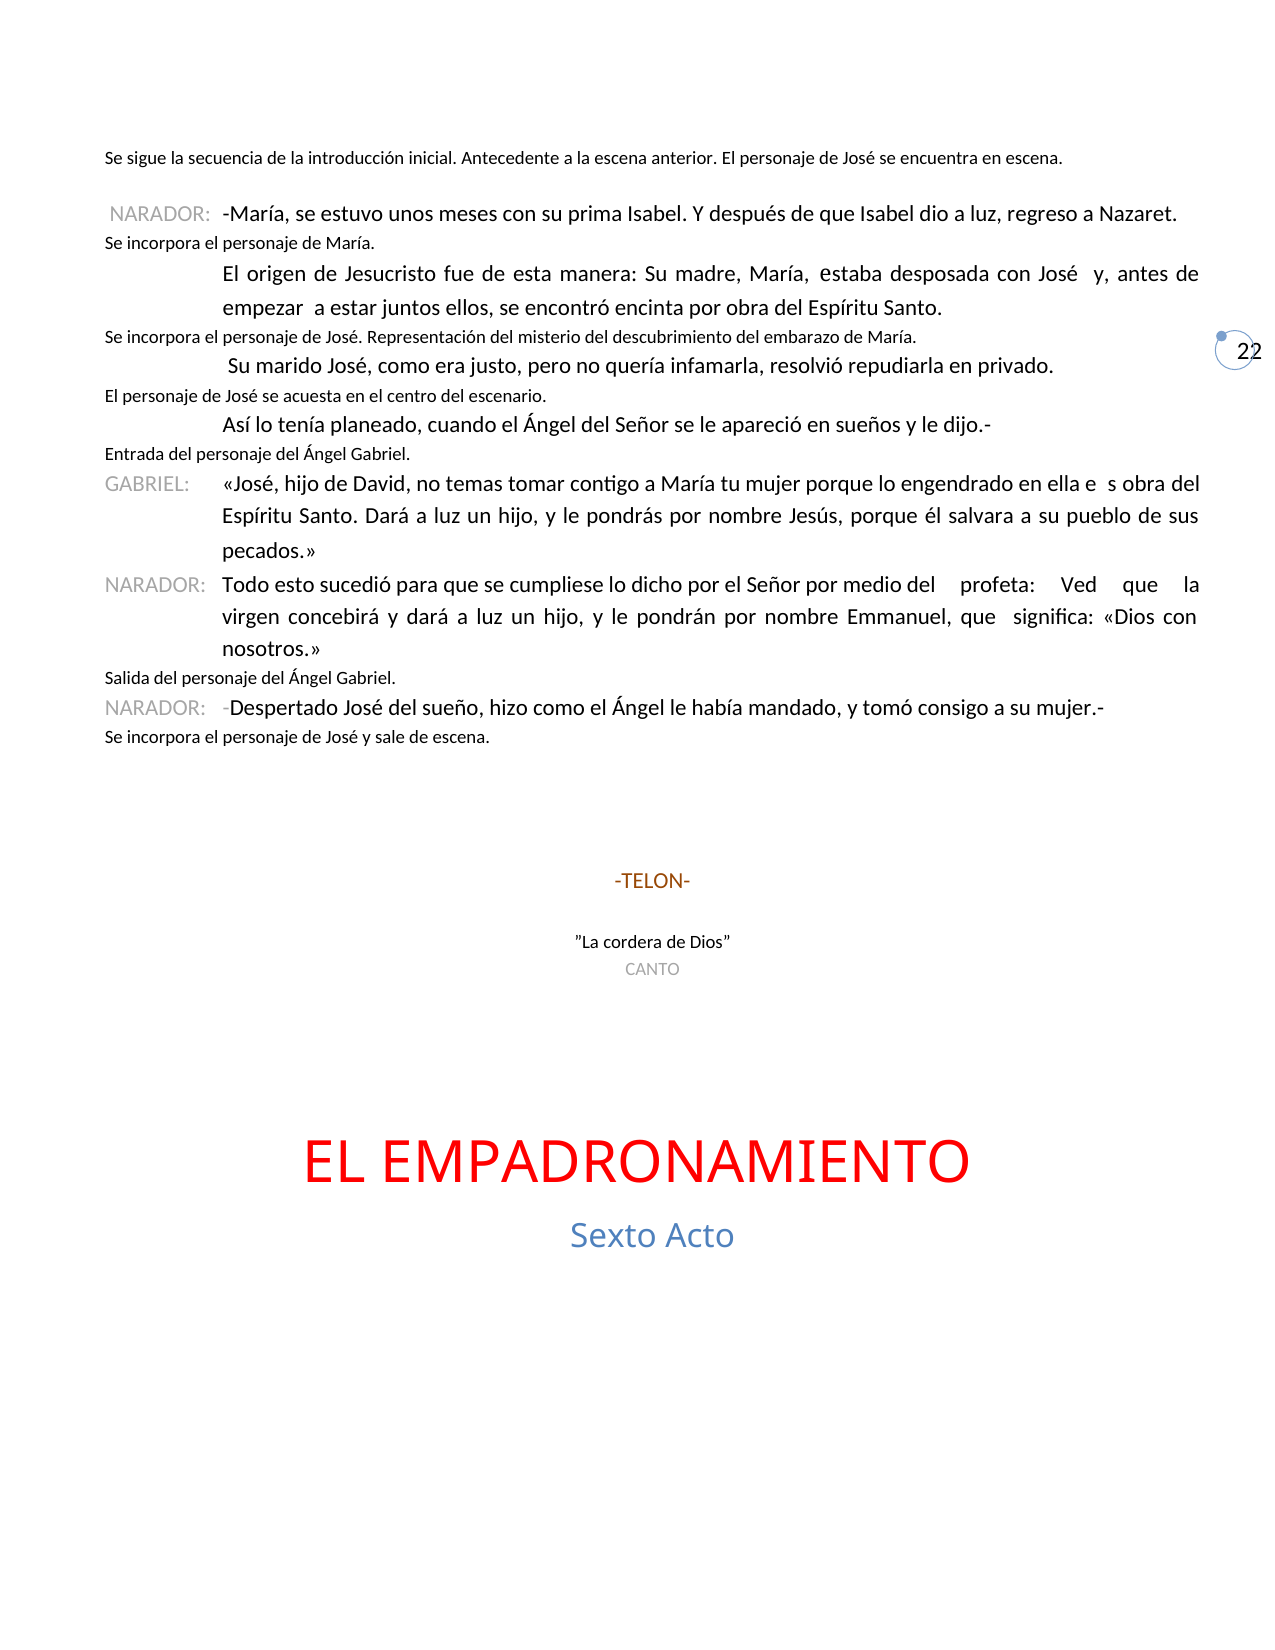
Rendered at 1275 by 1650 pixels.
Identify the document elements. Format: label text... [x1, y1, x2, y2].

text El personaje de José se acuesta en el centro del escenario. [104, 384, 1200, 407]
text Se sigue la secuencia de la introducción inicial. Antecedente a la escena anterior. El personaje de José se encuentra en escena. [104, 146, 1200, 169]
text GABRIEL: «José, hijo de David, no temas tomar contigo a María tu mujer porque lo engendrado en ella e s obra del Espíritu Santo. Dará a luz un hijo, y le pondrás por nombre Jesús, porque él salvara a su pueblo de sus pecados.» [104, 469, 1200, 565]
text NARADOR: -Despertado José del sueño, hizo como el Ángel le había mandado, y tomó consigo a su mujer.- [104, 693, 1200, 721]
text CANTO [104, 957, 1200, 980]
text Entrada del personaje del Ángel Gabriel. [104, 443, 1200, 466]
text Su marido José, como era justo, pero no quería infamarla, resolvió repudiarla en privado. [222, 351, 1200, 379]
text Se incorpora el personaje de María. [104, 231, 1200, 254]
text ”La cordera de Dios” [104, 931, 1200, 953]
text Así lo tenía planeado, cuando el Ángel del Señor se le apareció en sueños y le dijo.- [149, 410, 1200, 438]
text El origen de Jesucristo fue de esta manera: Su madre, María, estaba desposada con José y, antes de empezar a estar juntos ellos, se encontró encinta por obra del Espíritu Santo. [222, 257, 1200, 321]
text Se incorpora el personaje de José. Representación del misterio del descubrimiento del embarazo de María. [104, 325, 1200, 348]
text Sexto Acto [104, 1212, 1200, 1257]
text Se incorpora el personaje de José y sale de escena. [104, 725, 1200, 748]
text NARADOR: Todo esto sucedió para que se cumpliese lo dicho por el Señor por medio del profeta: Ved que la virgen concebirá y dará a luz un hijo, y le pondrán por nombre Emmanuel, que significa: «Dios con nosotros.» [104, 570, 1200, 662]
text -TELON- [104, 866, 1200, 894]
text Salida del personaje del Ángel Gabriel. [104, 666, 1200, 689]
text EL EMPADRONAMIENTO [75, 1120, 1200, 1200]
text NARADOR: -María, se estuvo unos meses con su prima Isabel. Y después de que Isabel dio a luz, regreso a Nazaret. [109, 199, 1200, 227]
